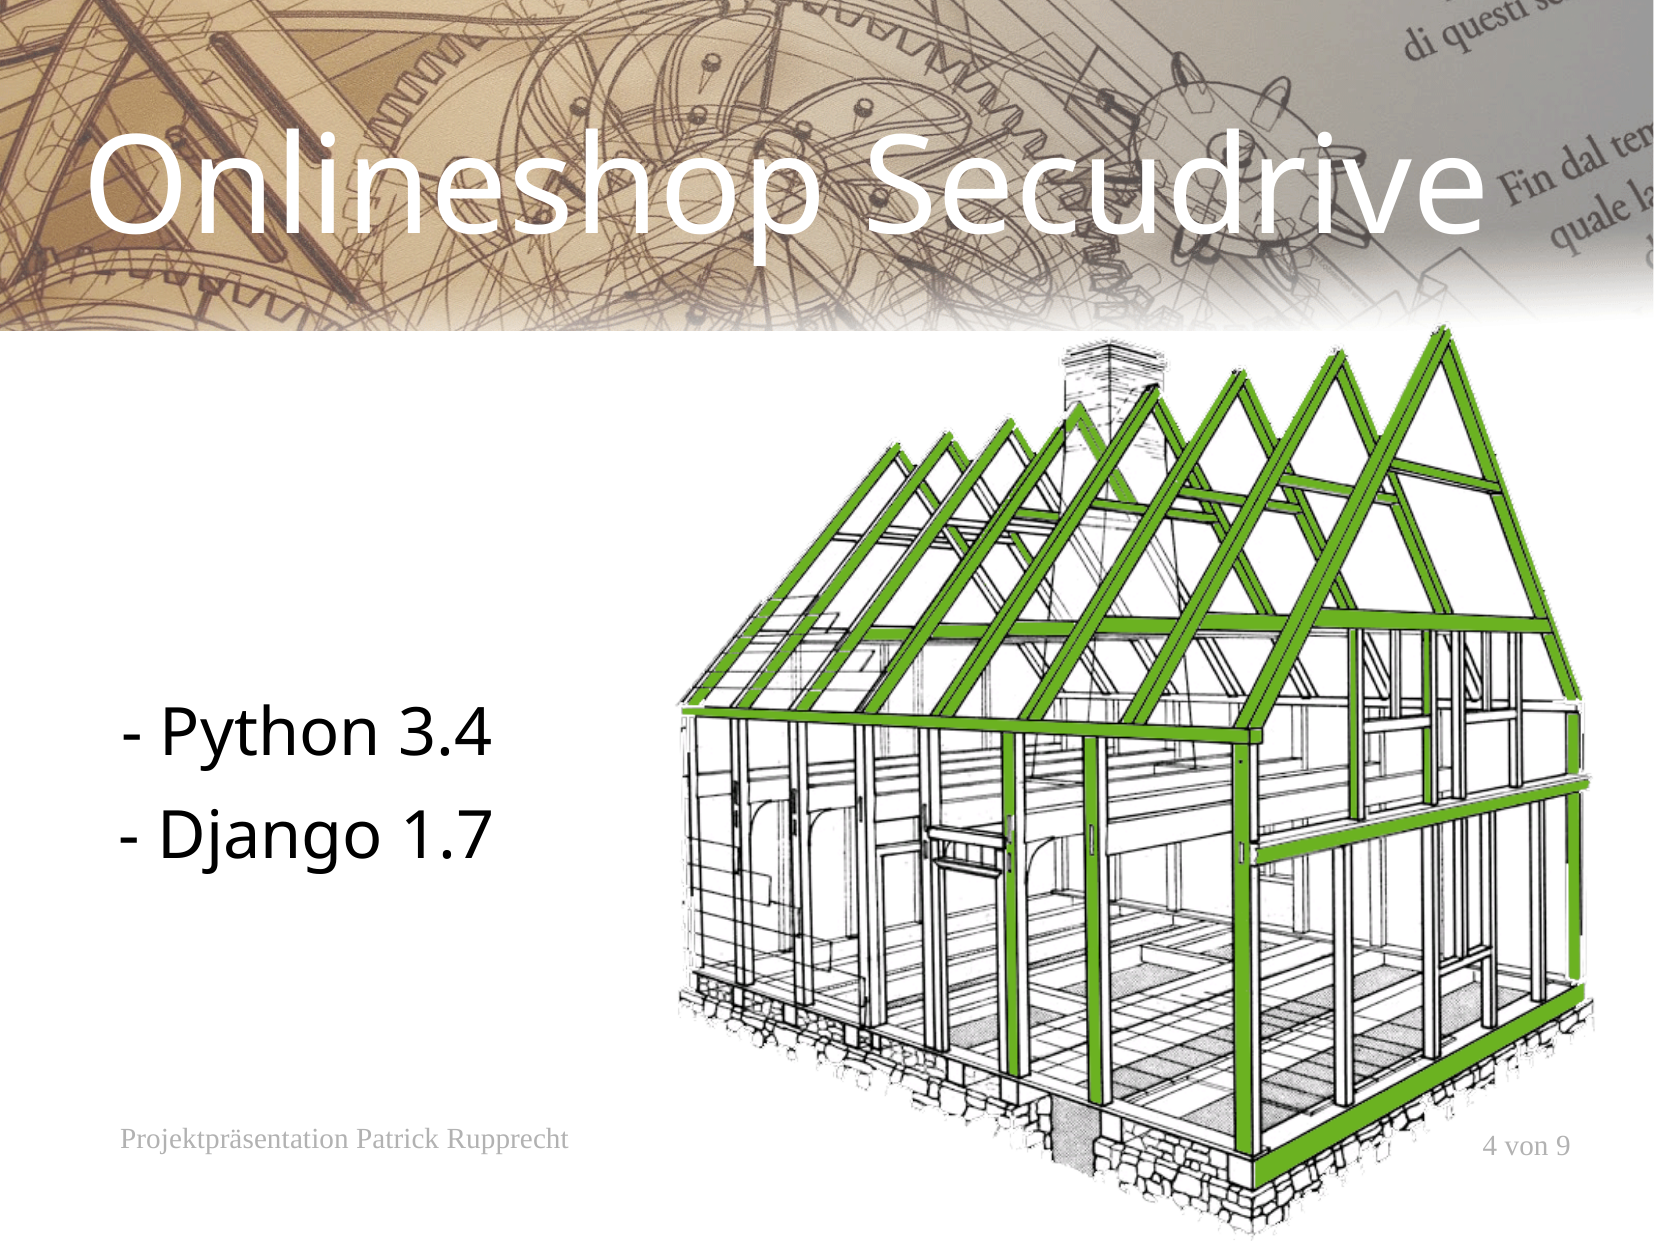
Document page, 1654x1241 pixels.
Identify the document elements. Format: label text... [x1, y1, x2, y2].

picture [0, 0, 1654, 1241]
title Onlineshop Secudrive [82, 76, 1571, 284]
subtitle - Python 3.4 - Django 1.7 [0, 377, 625, 1098]
